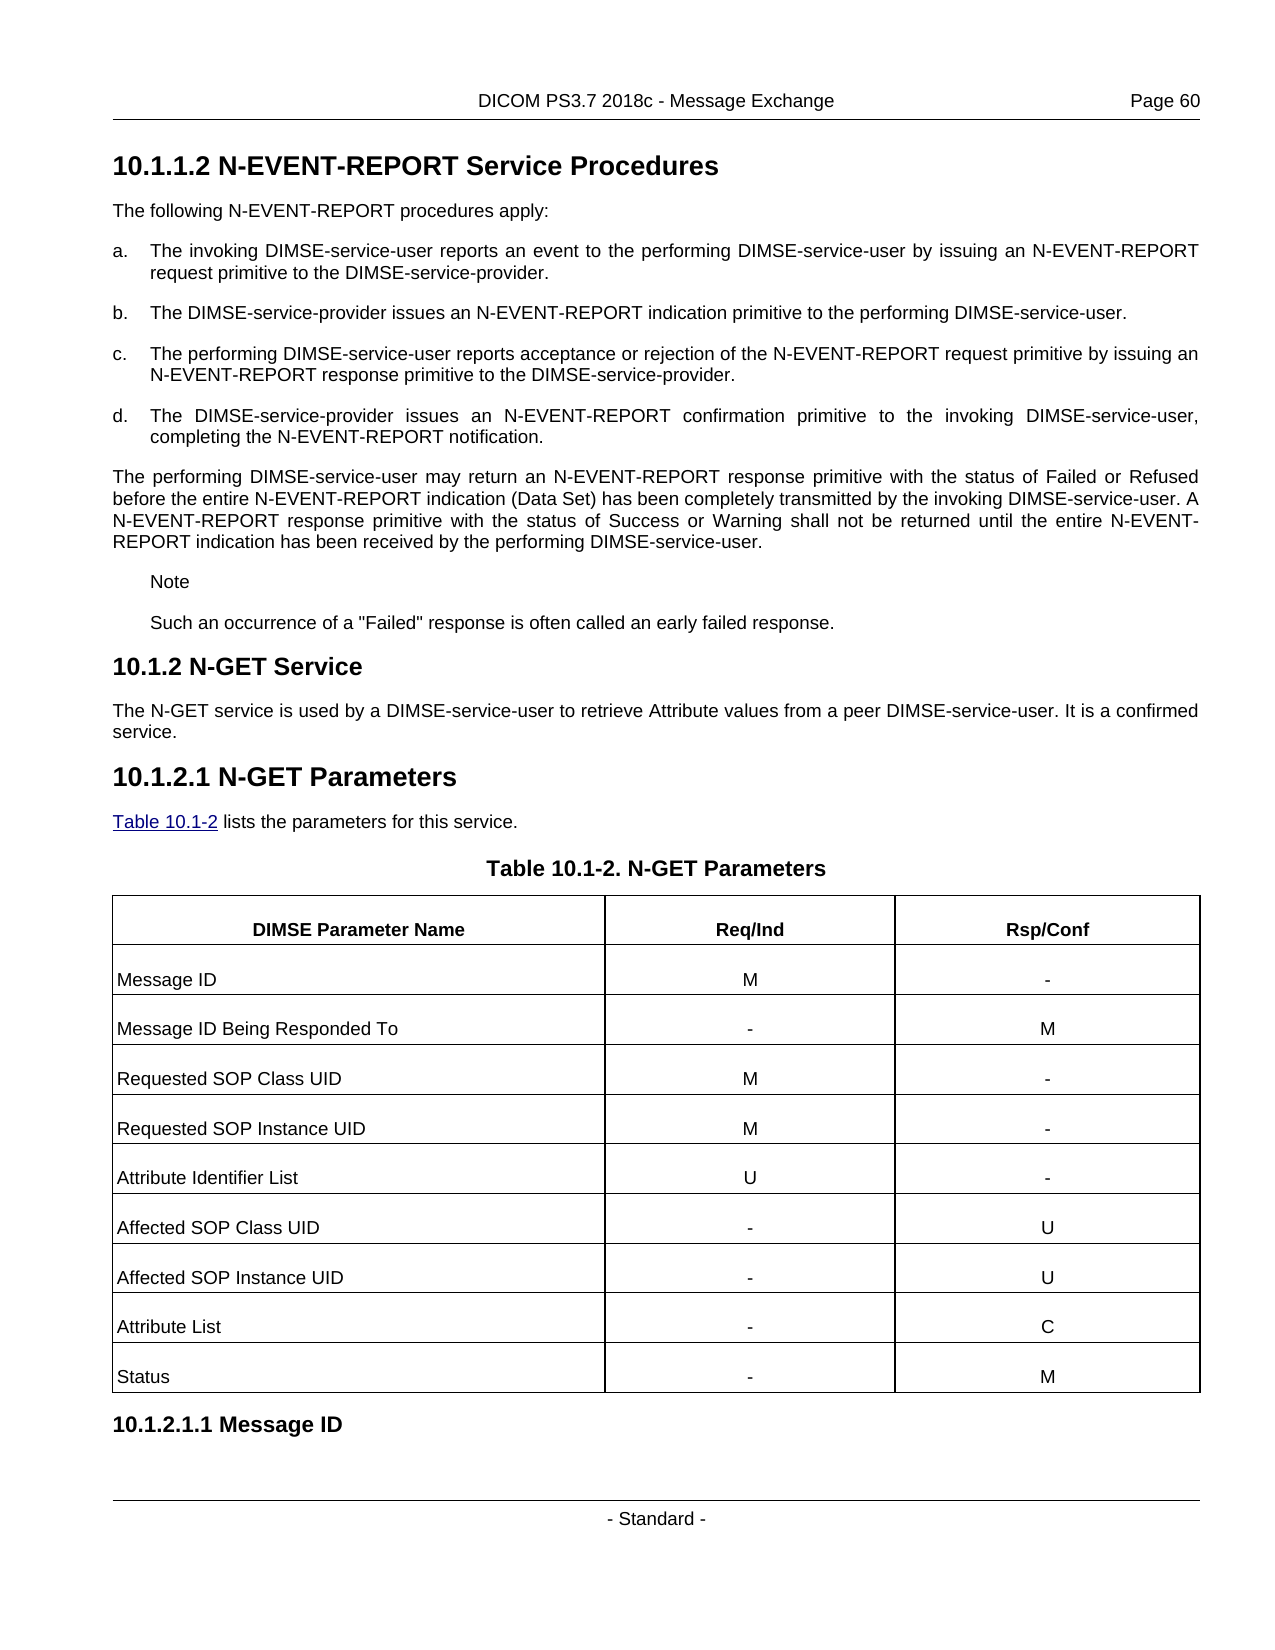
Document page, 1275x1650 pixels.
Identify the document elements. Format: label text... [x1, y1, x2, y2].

table_cell M [896, 1343, 1199, 1392]
table_cell Attribute Identifier List [113, 1144, 604, 1193]
text Table 10.1-2 lists the parameters for this service. [112, 811, 1200, 833]
table_cell Message ID Being Responded To [113, 995, 604, 1044]
table_cell - [606, 1194, 894, 1242]
text The following N-EVENT-REPORT procedures apply: [112, 200, 1200, 222]
table_cell U [896, 1244, 1199, 1292]
table_cell Requested SOP Instance UID [113, 1095, 604, 1143]
table_cell Affected SOP Instance UID [113, 1244, 604, 1292]
table_cell Message ID [113, 945, 604, 994]
list The DIMSE-service-provider issues an N-EVENT-REPORT confirmation primitive to the invoking DIMSE-service-user, completing the N-EVENT-REPORT notification. [112, 404, 1200, 447]
table_cell - [896, 1045, 1199, 1093]
table_cell Status [113, 1343, 604, 1392]
list The performing DIMSE-service-user reports acceptance or rejection of the N-EVENT-REPORT request primitive by issuing an N-EVENT-REPORT response primitive to the DIMSE-service-provider. [112, 342, 1200, 386]
text The N-GET service is used by a DIMSE-service-user to retrieve Attribute values from a peer DIMSE-service-user. It is a confirmed service. [112, 699, 1200, 742]
text 10.1.1.2 N-EVENT-REPORT Service Procedures [112, 150, 1200, 181]
table_cell C [896, 1293, 1199, 1342]
table_cell M [606, 945, 894, 994]
table_cell Requested SOP Class UID [113, 1045, 604, 1093]
list The invoking DIMSE-service-user reports an event to the performing DIMSE-service-user by issuing an N-EVENT-REPORT request primitive to the DIMSE-service-provider. [112, 240, 1200, 283]
table_cell - [606, 1244, 894, 1292]
table_header DIMSE Parameter Name [113, 896, 604, 944]
table_cell - [606, 1343, 894, 1392]
table_cell U [896, 1194, 1199, 1242]
table_cell - [896, 945, 1199, 994]
table_cell Affected SOP Class UID [113, 1194, 604, 1242]
text 10.1.2.1.1 Message ID [112, 1411, 1200, 1437]
text 10.1.2.1 N-GET Parameters [112, 761, 1200, 792]
table_cell - [896, 1095, 1199, 1143]
text Such an occurrence of a "Failed" response is often called an early failed response. [150, 612, 1162, 633]
text The performing DIMSE-service-user may return an N-EVENT-REPORT response primitive with the status of Failed or Refused before the entire N-EVENT-REPORT indication (Data Set) has been completely transmitted by the invoking DIMSE-service-user. A N-EVENT-REPORT response primitive with the status of Success or Warning shall not be returned until the entire N-EVENT-REPORT indication has been received by the performing DIMSE-service-user. [112, 466, 1200, 552]
table_cell M [606, 1095, 894, 1143]
text Note [150, 571, 1162, 593]
table_cell - [896, 1144, 1199, 1193]
table_cell - [606, 995, 894, 1044]
table_cell U [606, 1144, 894, 1193]
table_cell Attribute List [113, 1293, 604, 1342]
table_header Rsp/Conf [896, 896, 1199, 944]
table_header Req/Ind [606, 896, 894, 944]
table_cell - [606, 1293, 894, 1342]
table_cell M [606, 1045, 894, 1093]
text Table 10.1-2. N-GET Parameters [112, 855, 1200, 881]
text 10.1.2 N-GET Service [112, 652, 1200, 681]
list The DIMSE-service-provider issues an N-EVENT-REPORT indication primitive to the performing DIMSE-service-user. [112, 302, 1200, 324]
table_cell M [896, 995, 1199, 1044]
